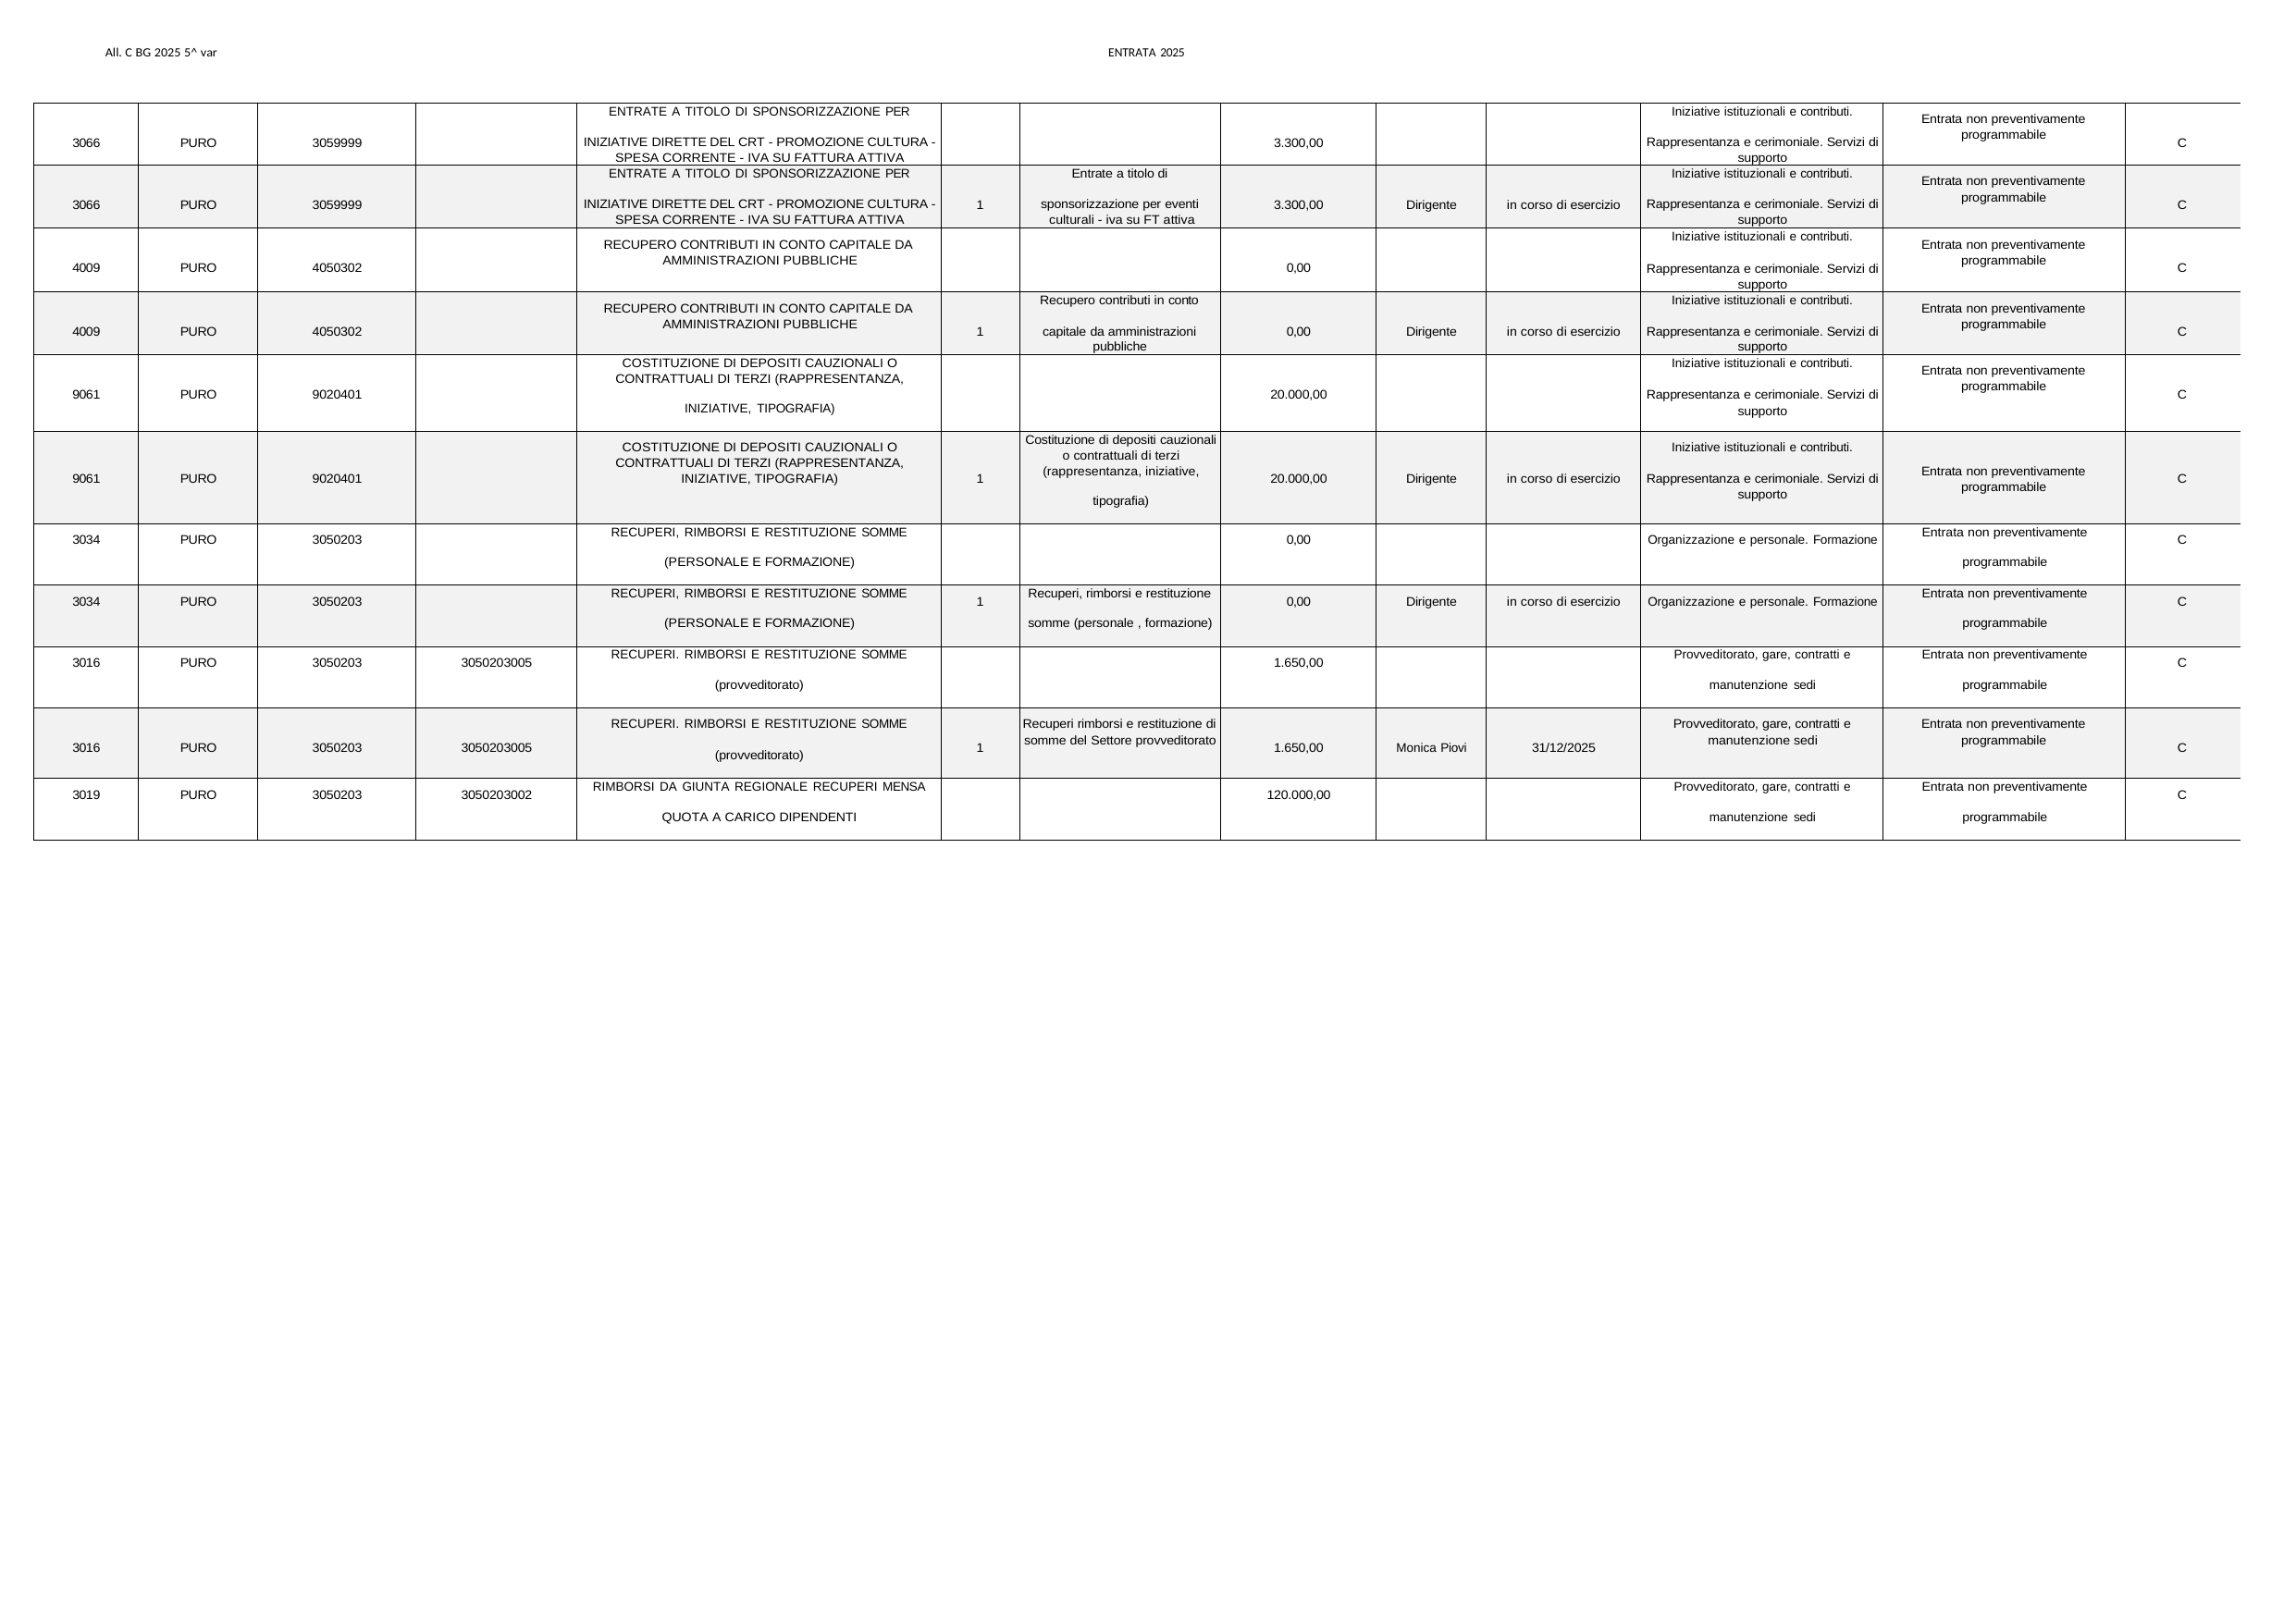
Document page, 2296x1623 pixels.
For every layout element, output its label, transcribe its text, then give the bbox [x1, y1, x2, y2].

table_cell 1.650,00 [1221, 647, 1376, 707]
table_cell Entrata non preventivamente programmabile [1883, 647, 2125, 707]
table_cell C [2126, 432, 2240, 523]
table_cell [942, 647, 1019, 707]
table_cell Dirigente [1376, 585, 1486, 646]
table_cell Entrate a titolo di sponsorizzazione per eventi culturali - iva su FT attiva [1020, 166, 1220, 227]
table_cell Iniziative istituzionali e contributi. Rappresentanza e cerimoniale. Servizi di supporto [1641, 166, 1882, 227]
table_cell C [2126, 779, 2240, 839]
table_cell RECUPERI, RIMBORSI E RESTITUZIONE SOMME (PERSONALE E FORMAZIONE) [577, 524, 941, 584]
table_cell 3019 [34, 779, 138, 839]
table_cell 4050302 [258, 292, 415, 353]
table_cell [1020, 228, 1220, 291]
table_cell [416, 228, 576, 291]
table_cell 0,00 [1221, 524, 1376, 584]
table_cell ENTRATE A TITOLO DI SPONSORIZZAZIONE PER INIZIATIVE DIRETTE DEL CRT - PROMOZIONE CULTURA - SPESA CORRENTE - IVA SU FATTURA ATTIVA [577, 166, 941, 227]
table_cell RECUPERI, RIMBORSI E RESTITUZIONE SOMME (PERSONALE E FORMAZIONE) [577, 585, 941, 646]
table_cell 3050203 [258, 647, 415, 707]
table_cell Entrata non preventivamente programmabile [1883, 292, 2125, 353]
table_cell Iniziative istituzionali e contributi. Rappresentanza e cerimoniale. Servizi di supporto [1641, 355, 1882, 431]
table_cell RECUPERO CONTRIBUTI IN CONTO CAPITALE DA AMMINISTRAZIONI PUBBLICHE [577, 228, 941, 291]
table_cell [942, 104, 1019, 165]
table_cell Recuperi, rimborsi e restituzione somme (personale , formazione) [1020, 585, 1220, 646]
table_cell C [2126, 708, 2240, 778]
table_cell 120.000,00 [1221, 779, 1376, 839]
table_cell in corso di esercizio [1487, 166, 1640, 227]
table_cell 3050203 [258, 524, 415, 584]
table_cell Provveditorato, gare, contratti e manutenzione sedi [1641, 708, 1882, 778]
table_cell in corso di esercizio [1487, 585, 1640, 646]
table_cell Entrata non preventivamente programmabile [1883, 432, 2125, 523]
table_cell RECUPERI. RIMBORSI E RESTITUZIONE SOMME (provveditorato) [577, 708, 941, 778]
table_cell C [2126, 228, 2240, 291]
table_cell [1487, 355, 1640, 431]
table_cell COSTITUZIONE DI DEPOSITI CAUZIONALI O CONTRATTUALI DI TERZI (RAPPRESENTANZA, INIZIATIVE, TIPOGRAFIA) [577, 355, 941, 431]
table_cell 3066 [34, 166, 138, 227]
table_cell Entrata non preventivamente programmabile [1883, 104, 2125, 165]
table_cell Provveditorato, gare, contratti e manutenzione sedi [1641, 779, 1882, 839]
table_cell Entrata non preventivamente programmabile [1883, 355, 2125, 431]
table_cell [1020, 104, 1220, 165]
table_cell Entrata non preventivamente programmabile [1883, 228, 2125, 291]
table_cell 3050203 [258, 585, 415, 646]
table_cell [416, 524, 576, 584]
table_cell 4050302 [258, 228, 415, 291]
table_cell Entrata non preventivamente programmabile [1883, 708, 2125, 778]
table_cell 0,00 [1221, 585, 1376, 646]
table_cell 3050203002 [416, 779, 576, 839]
table_cell C [2126, 104, 2240, 165]
table_cell PURO [139, 166, 257, 227]
table_cell 31/12/2025 [1487, 708, 1640, 778]
table_cell C [2126, 166, 2240, 227]
table_cell 4009 [34, 228, 138, 291]
table_cell Monica Piovi [1376, 708, 1486, 778]
table_cell 9061 [34, 432, 138, 523]
table_cell 9061 [34, 355, 138, 431]
table_cell 1.650,00 [1221, 708, 1376, 778]
table_cell Recupero contributi in conto capitale da amministrazioni pubbliche [1020, 292, 1220, 353]
table_cell 20.000,00 [1221, 355, 1376, 431]
table_cell PURO [139, 104, 257, 165]
table_cell [1376, 779, 1486, 839]
table_cell 20.000,00 [1221, 432, 1376, 523]
table_cell 3066 [34, 104, 138, 165]
table_cell [416, 585, 576, 646]
table_cell [416, 432, 576, 523]
table_cell Recuperi rimborsi e restituzione di somme del Settore provveditorato [1020, 708, 1220, 778]
table_cell [416, 104, 576, 165]
table_cell C [2126, 292, 2240, 353]
table_cell [1020, 524, 1220, 584]
table_cell PURO [139, 524, 257, 584]
table_cell Entrata non preventivamente programmabile [1883, 524, 2125, 584]
table_cell C [2126, 524, 2240, 584]
table_cell Entrata non preventivamente programmabile [1883, 779, 2125, 839]
table_cell PURO [139, 432, 257, 523]
table_cell [1487, 524, 1640, 584]
table_cell PURO [139, 708, 257, 778]
table_cell [1020, 647, 1220, 707]
table_cell 1 [942, 432, 1019, 523]
table_cell PURO [139, 292, 257, 353]
table_cell Dirigente [1376, 432, 1486, 523]
table_cell 3059999 [258, 104, 415, 165]
table_cell 3050203 [258, 779, 415, 839]
table_cell [1376, 355, 1486, 431]
table_cell C [2126, 355, 2240, 431]
table_cell 1 [942, 585, 1019, 646]
table_cell [942, 779, 1019, 839]
table_cell [1376, 228, 1486, 291]
table_cell 3050203005 [416, 708, 576, 778]
table_cell Entrata non preventivamente programmabile [1883, 166, 2125, 227]
table_cell 1 [942, 708, 1019, 778]
table_cell Iniziative istituzionali e contributi. Rappresentanza e cerimoniale. Servizi di supporto [1641, 432, 1882, 523]
table_cell 9020401 [258, 432, 415, 523]
table_cell 0,00 [1221, 292, 1376, 353]
table_cell 0,00 [1221, 228, 1376, 291]
table_cell PURO [139, 647, 257, 707]
table_cell PURO [139, 228, 257, 291]
table_cell [416, 292, 576, 353]
table_cell [1487, 228, 1640, 291]
table_cell [1020, 355, 1220, 431]
table_cell [416, 355, 576, 431]
table_cell Organizzazione e personale. Formazione [1641, 585, 1882, 646]
table_cell 4009 [34, 292, 138, 353]
table_cell 3050203005 [416, 647, 576, 707]
table_cell RIMBORSI DA GIUNTA REGIONALE RECUPERI MENSA QUOTA A CARICO DIPENDENTI [577, 779, 941, 839]
table_cell Dirigente [1376, 292, 1486, 353]
table_cell Iniziative istituzionali e contributi. Rappresentanza e cerimoniale. Servizi di supporto [1641, 292, 1882, 353]
table_cell Costituzione di depositi cauzionali o contrattuali di terzi (rappresentanza, iniziative, tipografia) [1020, 432, 1220, 523]
table_cell Dirigente [1376, 166, 1486, 227]
table_cell 1 [942, 166, 1019, 227]
table_cell RECUPERI. RIMBORSI E RESTITUZIONE SOMME (provveditorato) [577, 647, 941, 707]
table_cell [942, 524, 1019, 584]
table_cell [1487, 647, 1640, 707]
table_cell [1487, 104, 1640, 165]
table_cell PURO [139, 355, 257, 431]
table_cell 3.300,00 [1221, 104, 1376, 165]
table_cell C [2126, 585, 2240, 646]
table_cell Iniziative istituzionali e contributi. Rappresentanza e cerimoniale. Servizi di supporto [1641, 228, 1882, 291]
table_cell PURO [139, 585, 257, 646]
table_cell [1376, 524, 1486, 584]
table_cell C [2126, 647, 2240, 707]
table_cell 1 [942, 292, 1019, 353]
table_cell COSTITUZIONE DI DEPOSITI CAUZIONALI O CONTRATTUALI DI TERZI (RAPPRESENTANZA, INIZIATIVE, TIPOGRAFIA) [577, 432, 941, 523]
table_cell 9020401 [258, 355, 415, 431]
table_cell Organizzazione e personale. Formazione [1641, 524, 1882, 584]
table_cell 3034 [34, 585, 138, 646]
table_cell [942, 355, 1019, 431]
table_cell ENTRATE A TITOLO DI SPONSORIZZAZIONE PER INIZIATIVE DIRETTE DEL CRT - PROMOZIONE CULTURA - SPESA CORRENTE - IVA SU FATTURA ATTIVA [577, 104, 941, 165]
table_cell Provveditorato, gare, contratti e manutenzione sedi [1641, 647, 1882, 707]
table_cell PURO [139, 779, 257, 839]
table_cell in corso di esercizio [1487, 432, 1640, 523]
table_cell RECUPERO CONTRIBUTI IN CONTO CAPITALE DA AMMINISTRAZIONI PUBBLICHE [577, 292, 941, 353]
table_cell [942, 228, 1019, 291]
table_cell in corso di esercizio [1487, 292, 1640, 353]
table_cell 3034 [34, 524, 138, 584]
table_cell [1376, 647, 1486, 707]
table_cell Iniziative istituzionali e contributi. Rappresentanza e cerimoniale. Servizi di supporto [1641, 104, 1882, 165]
table_cell [1376, 104, 1486, 165]
table_cell [1020, 779, 1220, 839]
table_cell 3016 [34, 708, 138, 778]
table_cell 3059999 [258, 166, 415, 227]
table_cell 3050203 [258, 708, 415, 778]
table_cell 3.300,00 [1221, 166, 1376, 227]
table_cell Entrata non preventivamente programmabile [1883, 585, 2125, 646]
table_cell [416, 166, 576, 227]
table_cell [1487, 779, 1640, 839]
table_cell 3016 [34, 647, 138, 707]
